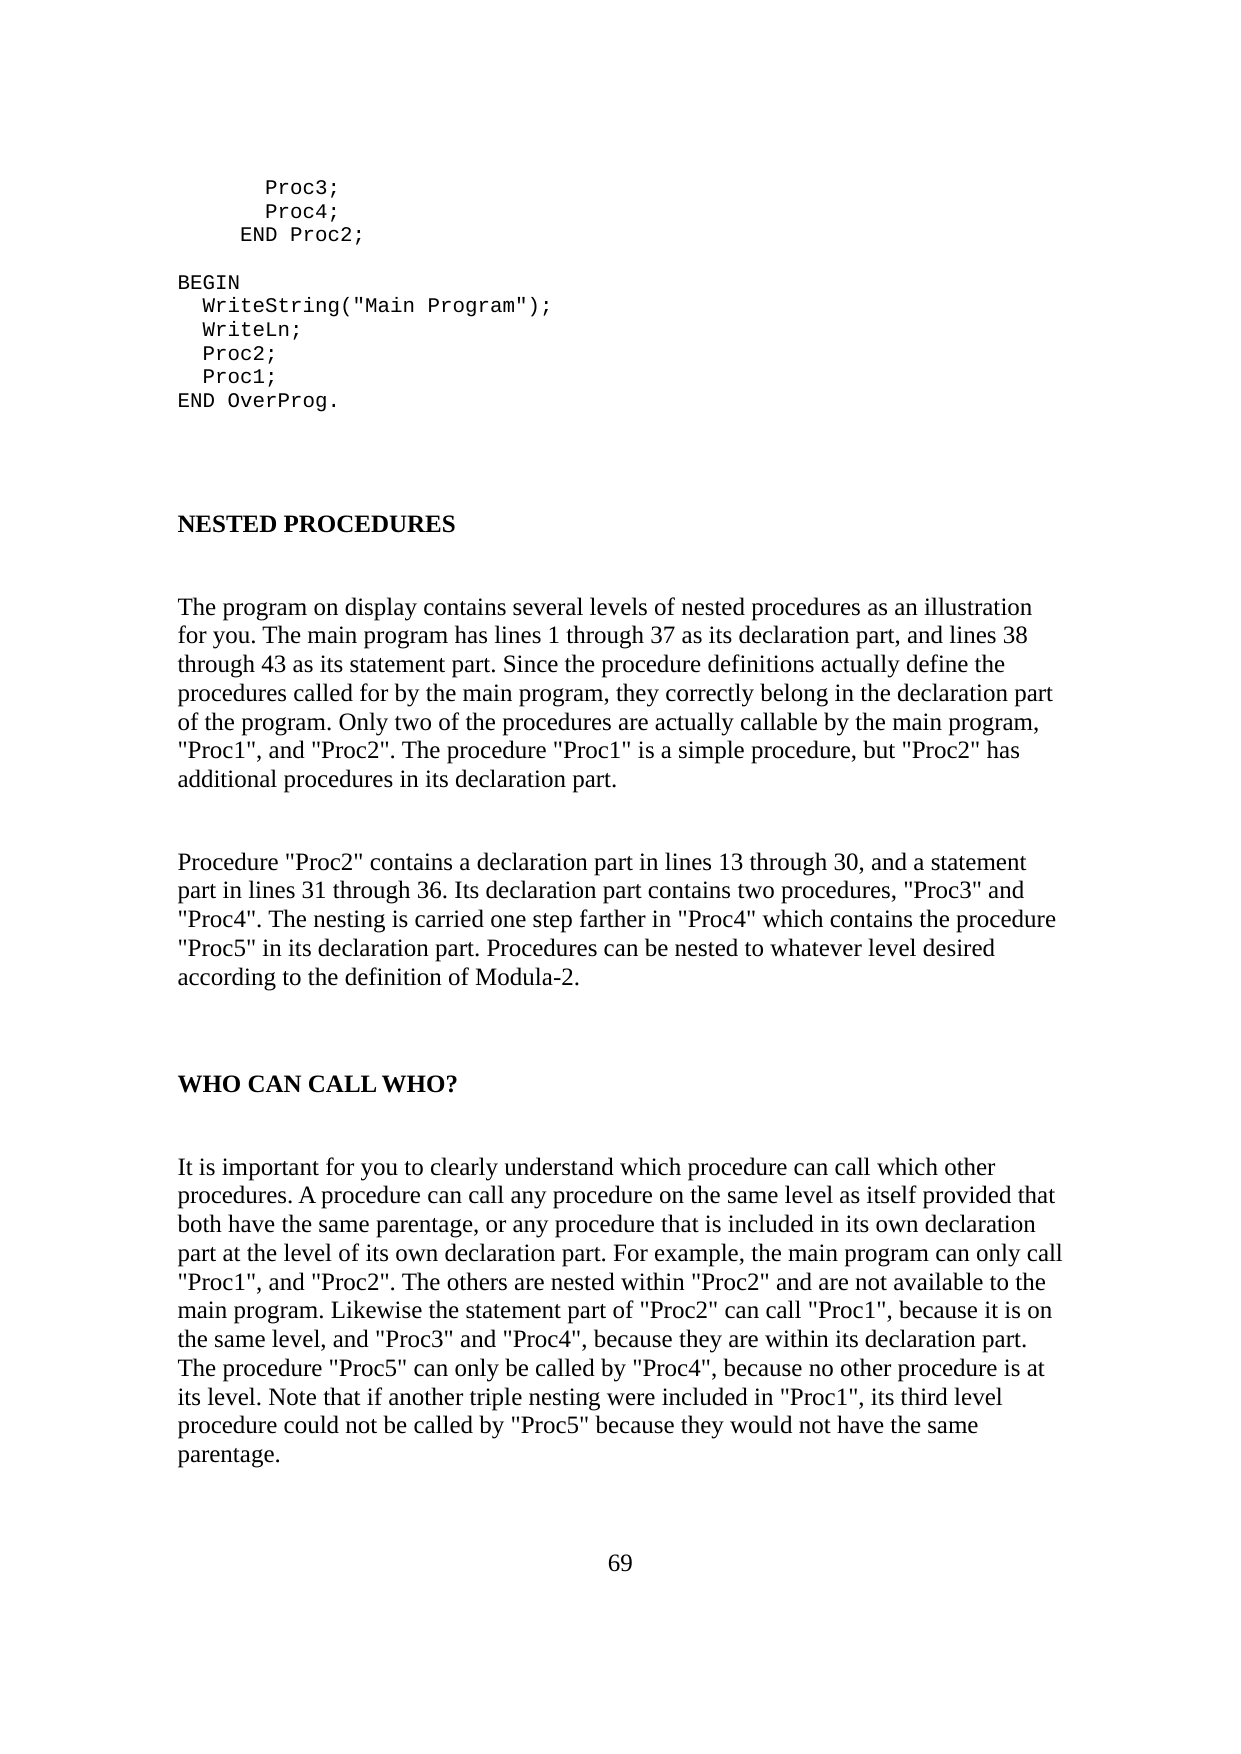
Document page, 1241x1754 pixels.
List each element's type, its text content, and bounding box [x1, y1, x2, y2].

text The program on display contains several levels of nested procedures as an illustration for you. The main program has lines 1 through 37 as its declaration part, and lines 38 through 43 as its statement part. Since the procedure definitions actually define the procedures called for by the main program, they correctly belong in the declaration part of the program. Only two of the procedures are actually callable by the main program, "Proc1", and "Proc2". The procedure "Proc1" is a simple procedure, but "Proc2" has additional procedures in its declaration part. [177, 592, 1063, 793]
text WriteLn; [177, 319, 1063, 343]
text END Proc2; [177, 224, 1063, 248]
text END OverProg. [177, 390, 1063, 414]
text Proc4; [177, 201, 1063, 224]
text Proc3; [177, 177, 1063, 201]
text It is important for you to clearly understand which procedure can call which other procedures. A procedure can call any procedure on the same level as itself provided that both have the same parentage, or any procedure that is included in its own declaration part at the level of its own declaration part. For example, the main program can only call "Proc1", and "Proc2". The others are nested within "Proc2" and are not available to the main program. Likewise the statement part of "Proc2" can call "Proc1", because it is on the same level, and "Proc3" and "Proc4", because they are within its declaration part. The procedure "Proc5" can only be called by "Proc4", because no other procedure is at its level. Note that if another triple nesting were included in "Proc1", its third level procedure could not be called by "Proc5" because they would not have the same parentage. [177, 1152, 1063, 1468]
text WriteString("Main Program"); [177, 295, 1063, 319]
subtitle WHO CAN CALL WHO? [177, 1069, 1063, 1098]
subtitle NESTED PROCEDURES [177, 509, 1063, 538]
text Proc1; [177, 366, 1063, 390]
text Proc2; [177, 343, 1063, 366]
text BEGIN [177, 272, 1063, 295]
text Procedure "Proc2" contains a declaration part in lines 13 through 30, and a statement part in lines 31 through 36. Its declaration part contains two procedures, "Proc3" and "Proc4". The nesting is carried one step farther in "Proc4" which contains the procedure "Proc5" in its declaration part. Procedures can be nested to whatever level desired according to the definition of Modula-2. [177, 847, 1063, 991]
